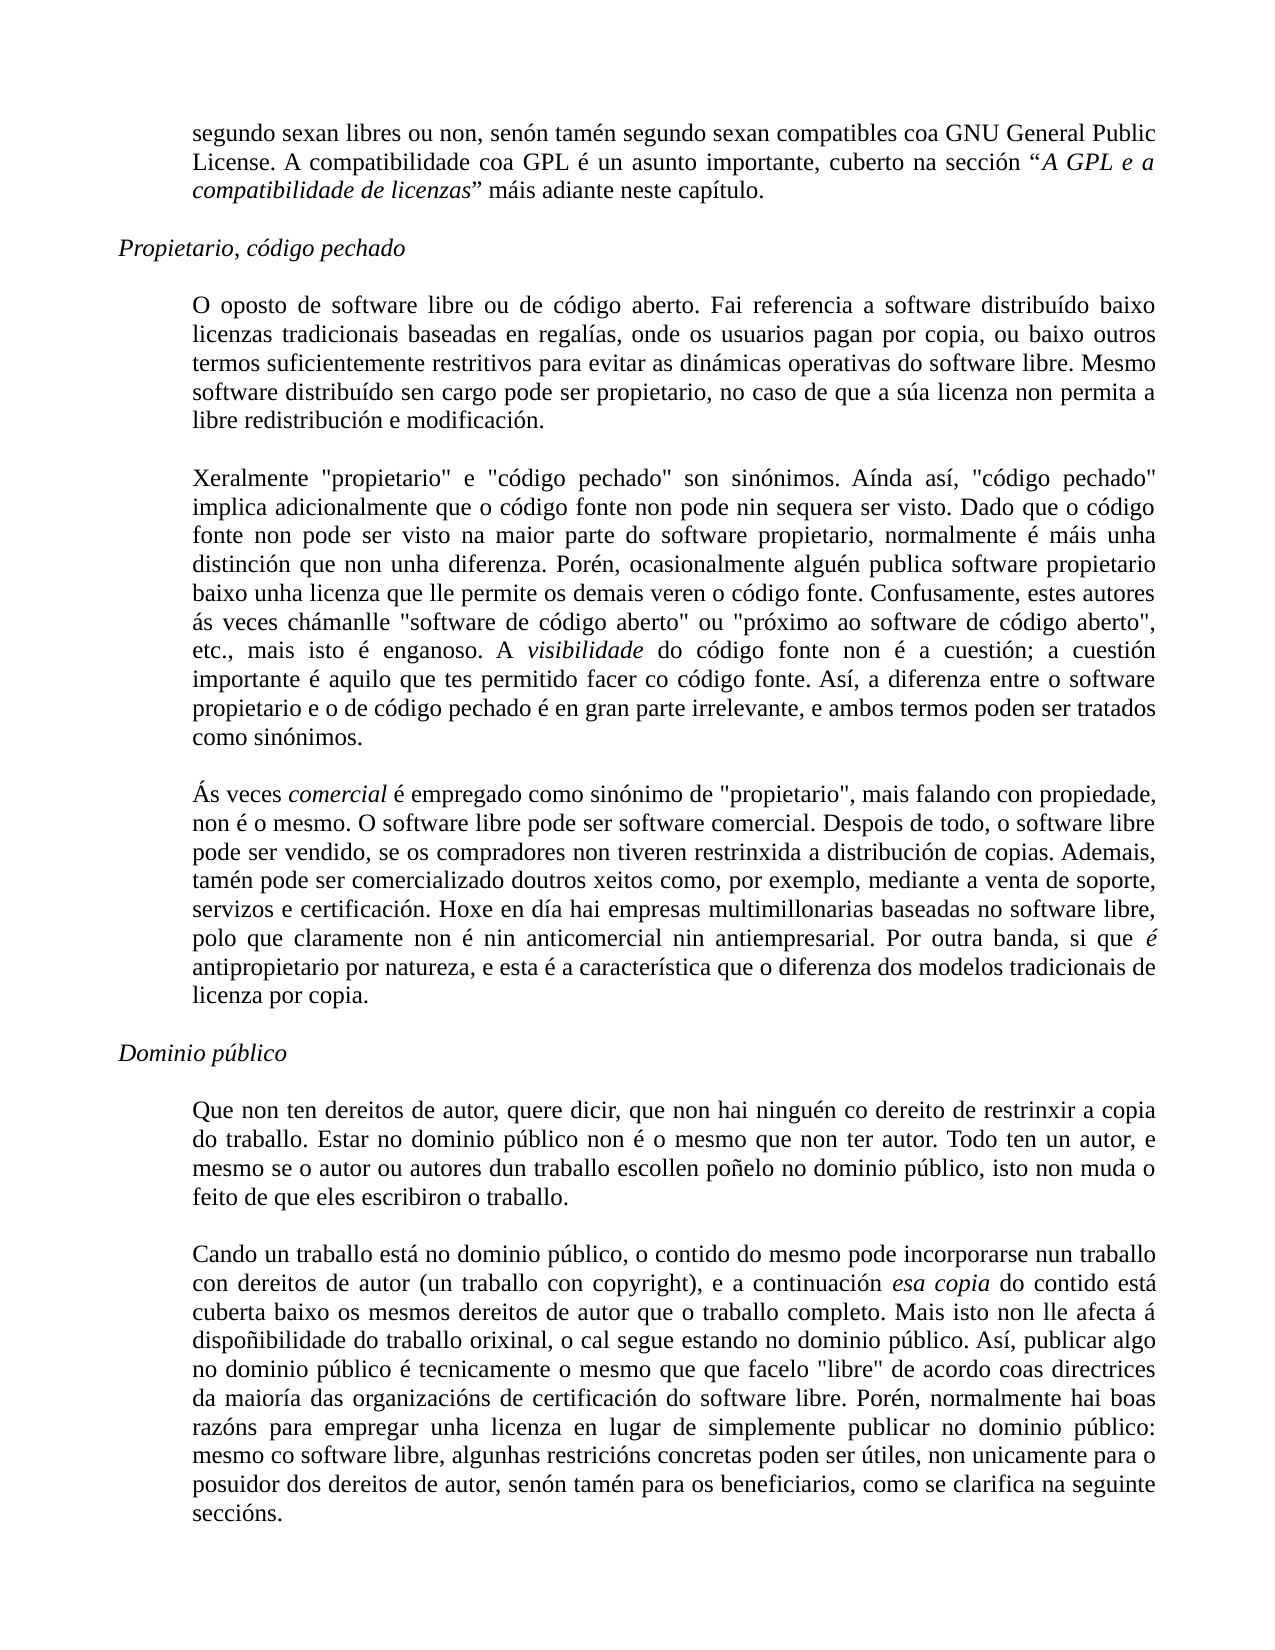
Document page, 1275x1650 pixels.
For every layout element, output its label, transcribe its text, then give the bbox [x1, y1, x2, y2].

text Cando un traballo está no dominio público, o contido do mesmo pode incorporarse nun traballo con dereitos de autor (un traballo con copyright), e a continuación esa copia do contido está cuberta baixo os mesmos dereitos de autor que o traballo completo. Mais isto non lle afecta á dispoñibilidade do traballo orixinal, o cal segue estando no dominio público. Así, publicar algo no dominio público é tecnicamente o mesmo que que facelo "libre" de acordo coas directrices da maioría das organizacións de certificación do software libre. Porén, normalmente hai boas razóns para empregar unha licenza en lugar de simplemente publicar no dominio público: mesmo co software libre, algunhas restricións concretas poden ser útiles, non unicamente para o posuidor dos dereitos de autor, senón tamén para os beneficiarios, como se clarifica na seguinte seccións. [192, 1239, 1157, 1527]
text Que non ten dereitos de autor, quere dicir, que non hai ninguén co dereito de restrinxir a copia do traballo. Estar no dominio público non é o mesmo que non ter autor. Todo ten un autor, e mesmo se o autor ou autores dun traballo escollen poñelo no dominio público, isto non muda o feito de que eles escribiron o traballo. [192, 1096, 1157, 1211]
text Ás veces comercial é empregado como sinónimo de "propietario", mais falando con propiedade, non é o mesmo. O software libre pode ser software comercial. Despois de todo, o software libre pode ser vendido, se os compradores non tiveren restrinxida a distribución de copias. Ademais, tamén pode ser comercializado doutros xeitos como, por exemplo, mediante a venta de soporte, servizos e certificación. Hoxe en día hai empresas multimillonarias baseadas no software libre, polo que claramente non é nin anticomercial nin antiempresarial. Por outra banda, si que é antipropietario por natureza, e esta é a característica que o diferenza dos modelos tradicionais de licenza por copia. [192, 779, 1157, 1009]
text segundo sexan libres ou non, senón tamén segundo sexan compatibles coa GNU General Public License. A compatibilidade coa GPL é un asunto importante, cuberto na sección “A GPL e a compatibilidade de licenzas” máis adiante neste capítulo. [192, 118, 1157, 204]
text Dominio público [118, 1038, 1157, 1067]
text O oposto de software libre ou de código aberto. Fai referencia a software distribuído baixo licenzas tradicionais baseadas en regalías, onde os usuarios pagan por copia, ou baixo outros termos suficientemente restritivos para evitar as dinámicas operativas do software libre. Mesmo software distribuído sen cargo pode ser propietario, no caso de que a súa licenza non permita a libre redistribución e modificación. [192, 291, 1157, 434]
text Propietario, código pechado [118, 233, 1157, 262]
text Xeralmente "propietario" e "código pechado" son sinónimos. Aínda así, "código pechado" implica adicionalmente que o código fonte non pode nin sequera ser visto. Dado que o código fonte non pode ser visto na maior parte do software propietario, normalmente é máis unha distinción que non unha diferenza. Porén, ocasionalmente alguén publica software propietario baixo unha licenza que lle permite os demais veren o código fonte. Confusamente, estes autores ás veces chámanlle "software de código aberto" ou "próximo ao software de código aberto", etc., mais isto é enganoso. A visibilidade do código fonte non é a cuestión; a cuestión importante é aquilo que tes permitido facer co código fonte. Así, a diferenza entre o software propietario e o de código pechado é en gran parte irrelevante, e ambos termos poden ser tratados como sinónimos. [192, 463, 1157, 751]
